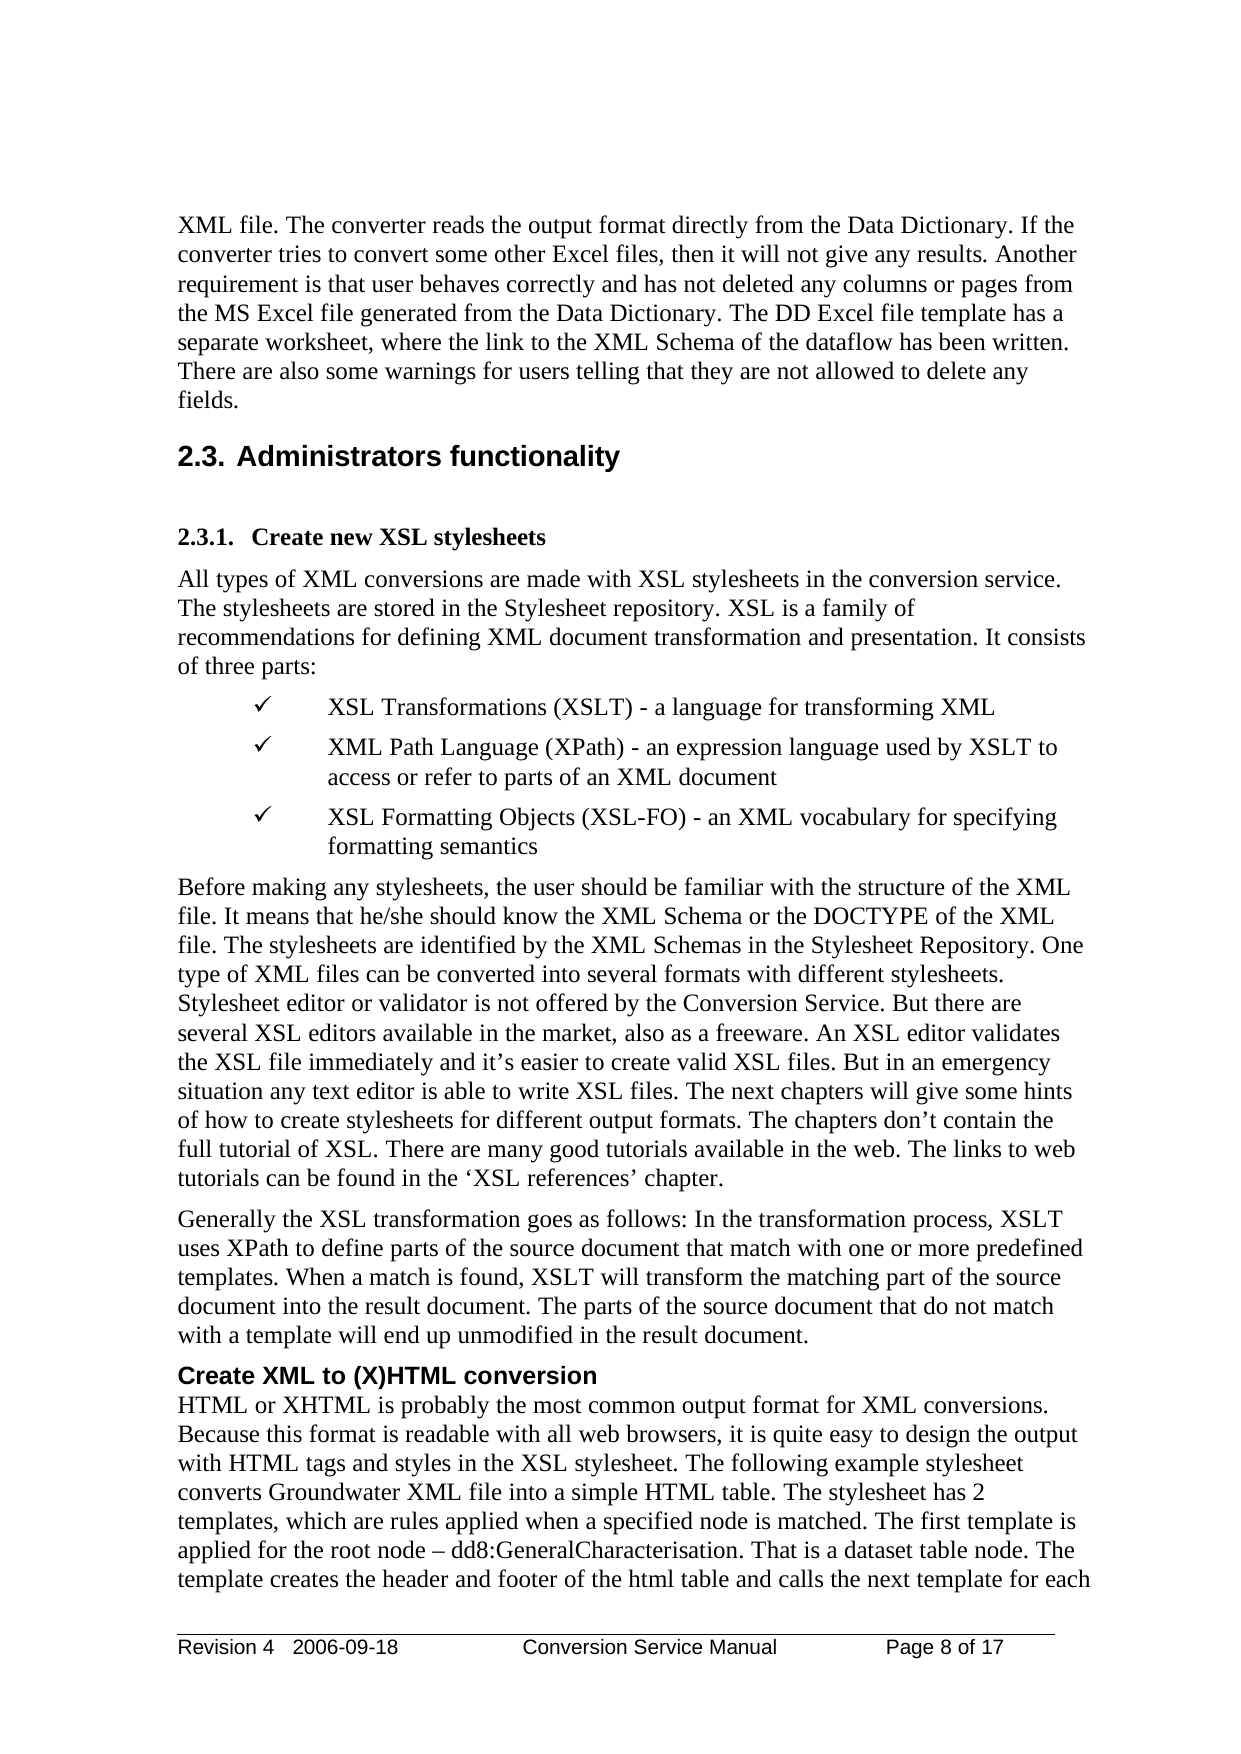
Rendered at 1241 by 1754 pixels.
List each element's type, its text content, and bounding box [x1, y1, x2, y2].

list XML Path Language (XPath) - an expression language used by XSLT to access or refer to parts of an XML document [252, 732, 1092, 790]
subtitle Create XML to (X)HTML conversion [177, 1361, 1092, 1390]
text Before making any stylesheets, the user should be familiar with the structure of the XML file. It means that he/she should know the XML Schema or the DOCTYPE of the XML file. The stylesheets are identified by the XML Schemas in the Stylesheet Repository. One type of XML files can be converted into several formats with different stylesheets. Stylesheet editor or validator is not offered by the Conversion Service. But there are several XSL editors available in the market, also as a freeware. An XSL editor validates the XSL file immediately and it’s easier to create valid XSL files. But in an emergency situation any text editor is able to write XSL files. The next chapters will give some hints of how to create stylesheets for different output formats. The chapters don’t contain the full tutorial of XSL. There are many good tutorials available in the web. The links to web tutorials can be found in the ‘XSL references’ chapter. [177, 872, 1092, 1192]
text All types of XML conversions are made with XSL stylesheets in the conversion service. The stylesheets are stored in the Stylesheet repository. XSL is a family of recommendations for defining XML document transformation and presentation. It consists of three parts: [177, 563, 1092, 680]
subtitle Administrators functionality [177, 438, 1092, 472]
list XSL Formatting Objects (XSL-FO) - an XML vocabulary for specifying formatting semantics [252, 802, 1092, 860]
list XSL Transformations (XSLT) - a language for transforming XML [252, 691, 1092, 721]
subtitle Create new XSL stylesheets [177, 522, 1092, 551]
text Generally the XSL transformation goes as follows: In the transformation process, XSLT uses XPath to define parts of the source document that match with one or more predefined templates. When a match is found, XSLT will transform the matching part of the source document into the result document. The parts of the source document that do not match with a template will end up unmodified in the result document. [177, 1203, 1092, 1349]
text XML file. The converter reads the output format directly from the Data Dictionary. If the converter tries to convert some other Excel files, then it will not give any results. Another requirement is that user behaves correctly and has not deleted any columns or pages from the MS Excel file generated from the Data Dictionary. The DD Excel file template has a separate worksheet, where the link to the XML Schema of the dataflow has been written. There are also some warnings for users telling that they are not allowed to delete any fields. [177, 210, 1092, 414]
text HTML or XHTML is probably the most common output format for XML conversions. Because this format is readable with all web browsers, it is quite easy to design the output with HTML tags and styles in the XSL stylesheet. The following example stylesheet converts Groundwater XML file into a simple HTML table. The stylesheet has 2 templates, which are rules applied when a specified node is matched. The first template is applied for the root node – dd8:GeneralCharacterisation. That is a dataset table node. The template creates the header and footer of the html table and calls the next template for each [177, 1390, 1092, 1593]
